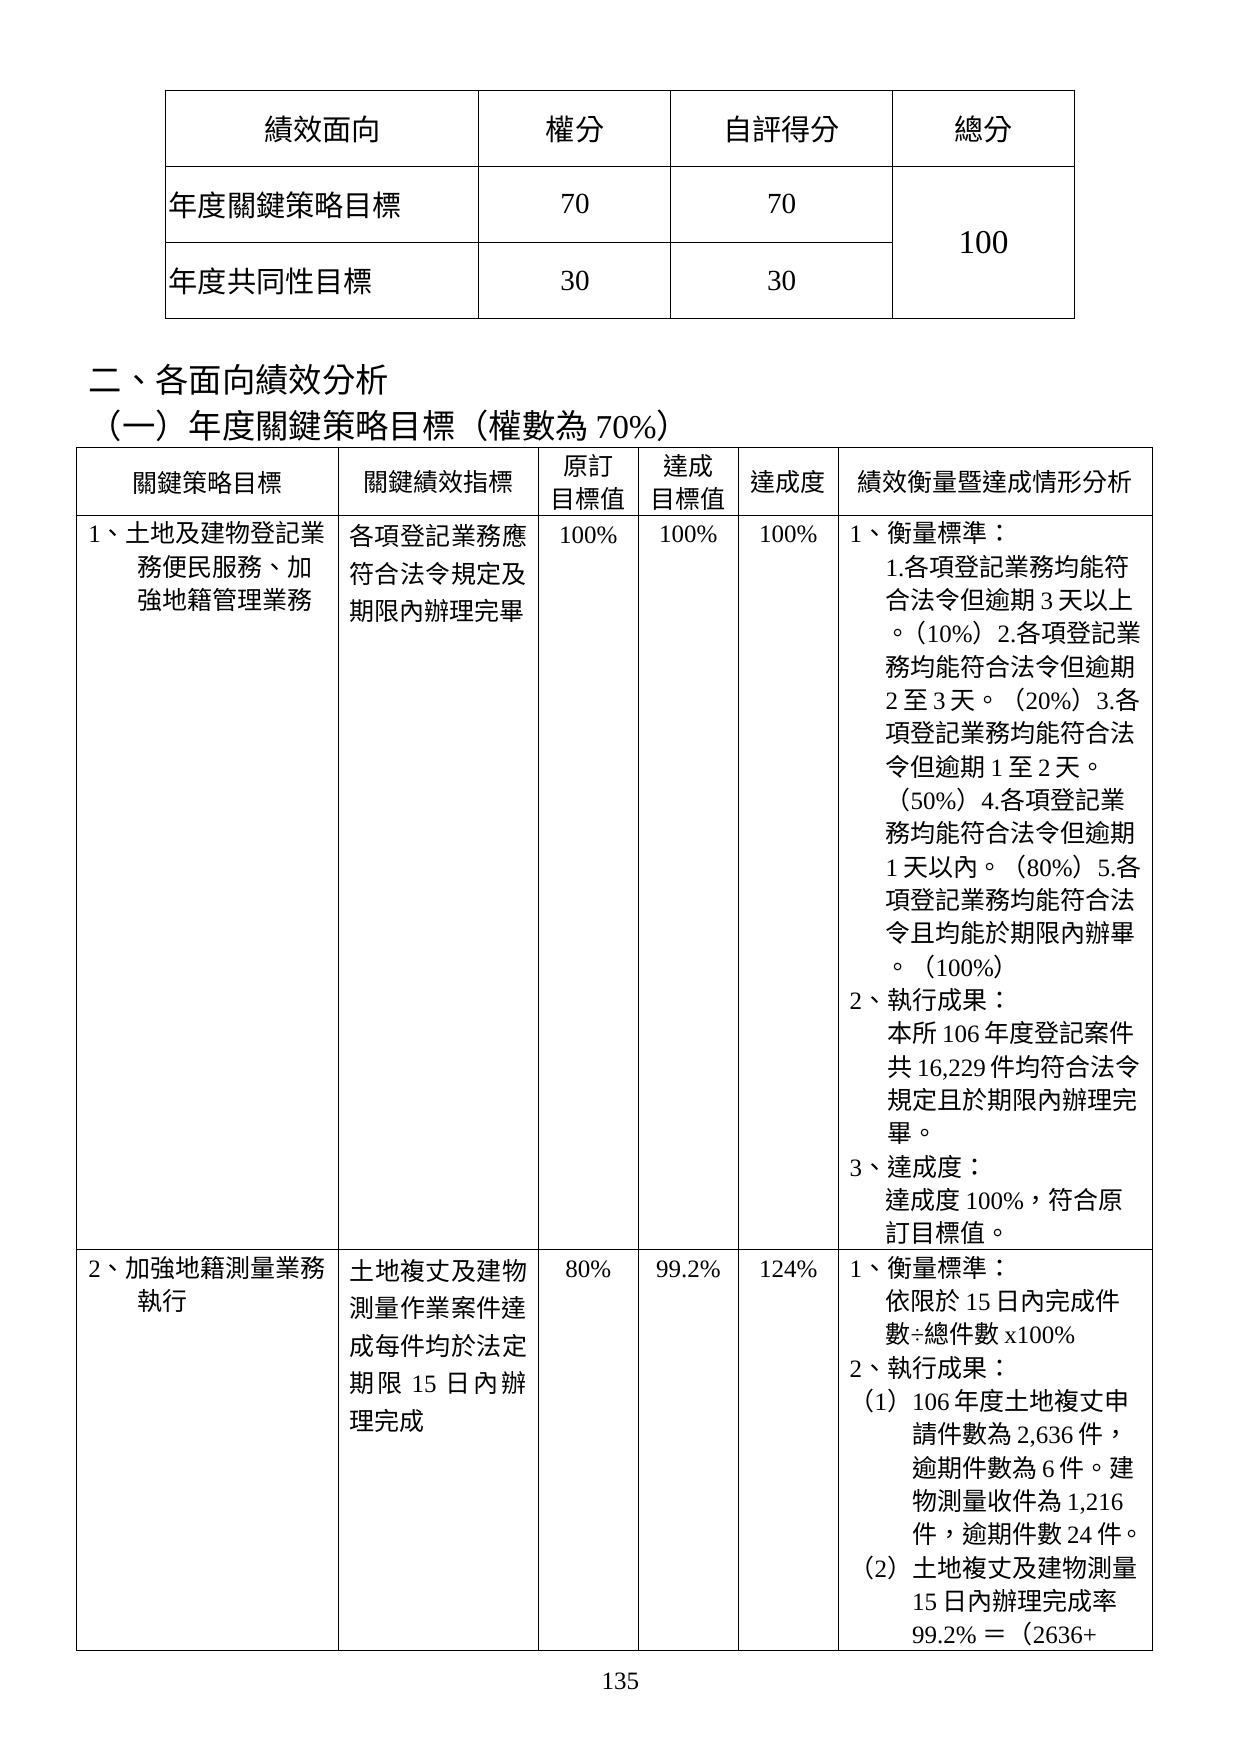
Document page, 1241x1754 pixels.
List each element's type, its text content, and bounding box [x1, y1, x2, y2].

table_cell 70 [479, 167, 670, 242]
table_cell 30 [671, 243, 892, 318]
table_cell 土地複丈及建物測量作業案件達成每件均於法定期限15日內辦理完成 [339, 1250, 538, 1650]
table_cell 30 [479, 243, 670, 318]
table_header 自評得分 [671, 91, 892, 166]
table_header 權分 [479, 91, 670, 166]
table_cell 加強地籍測量業務執行 [77, 1250, 338, 1650]
table_cell 年度共同性目標 [166, 243, 478, 318]
table_cell 70 [671, 167, 892, 242]
table_header 原訂 目標值 [539, 448, 638, 515]
table_cell 1、衡量標準： 依限於15日內完成件數÷總件數x100% 2、執行成果： （1）106年度土地複丈申請件數為2,636件，逾期件數為6件。建物測量收件為1,216件，逾期件數24件。 （2）土地複丈及建物測量15日內辦理完成率99.2% ＝（2636+ [839, 1250, 1152, 1650]
table_cell 99.2% [639, 1250, 738, 1650]
table_header 關鍵策略目標 [77, 448, 338, 515]
table_cell 各項登記業務應符合法令規定及期限內辦理完畢 [339, 516, 538, 1249]
table_cell 1、衡量標準： 1.各項登記業務均能符合法令但逾期3天以上。（10%）2.各項登記業務均能符合法令但逾期2至3天。（20%）3.各項登記業務均能符合法令但逾期1至2天。（50%）4.各項登記業務均能符合法令但逾期1天以內。（80%）5.各項登記業務均能符合法令且均能於期限內辦畢。（100%） 2、執行成果： 本所106年度登記案件共16,229件均符合法令規定且於期限內辦理完畢。 3、達成度： 達成度100%，符合原訂目標值。 [839, 516, 1152, 1249]
text （一）年度關鍵策略目標（權數為70%） [89, 401, 1152, 447]
table_header 達成度 [739, 448, 838, 515]
table_header 績效衡量暨達成情形分析 [839, 448, 1152, 515]
table_cell 124% [739, 1250, 838, 1650]
table_cell 100% [639, 516, 738, 1249]
table_cell 年度關鍵策略目標 [166, 167, 478, 242]
table_header 總分 [893, 91, 1074, 166]
table_cell 土地及建物登記業務便民服務、加強地籍管理業務 [77, 516, 338, 1249]
table_cell 100% [539, 516, 638, 1249]
table_cell 100 [893, 167, 1074, 318]
text 二、各面向績效分析 [89, 356, 1152, 401]
table_header 關鍵績效指標 [339, 448, 538, 515]
table_cell 100% [739, 516, 838, 1249]
table_header 績效面向 [166, 91, 478, 166]
table_header 達成 目標值 [639, 448, 738, 515]
table_cell 80% [539, 1250, 638, 1650]
